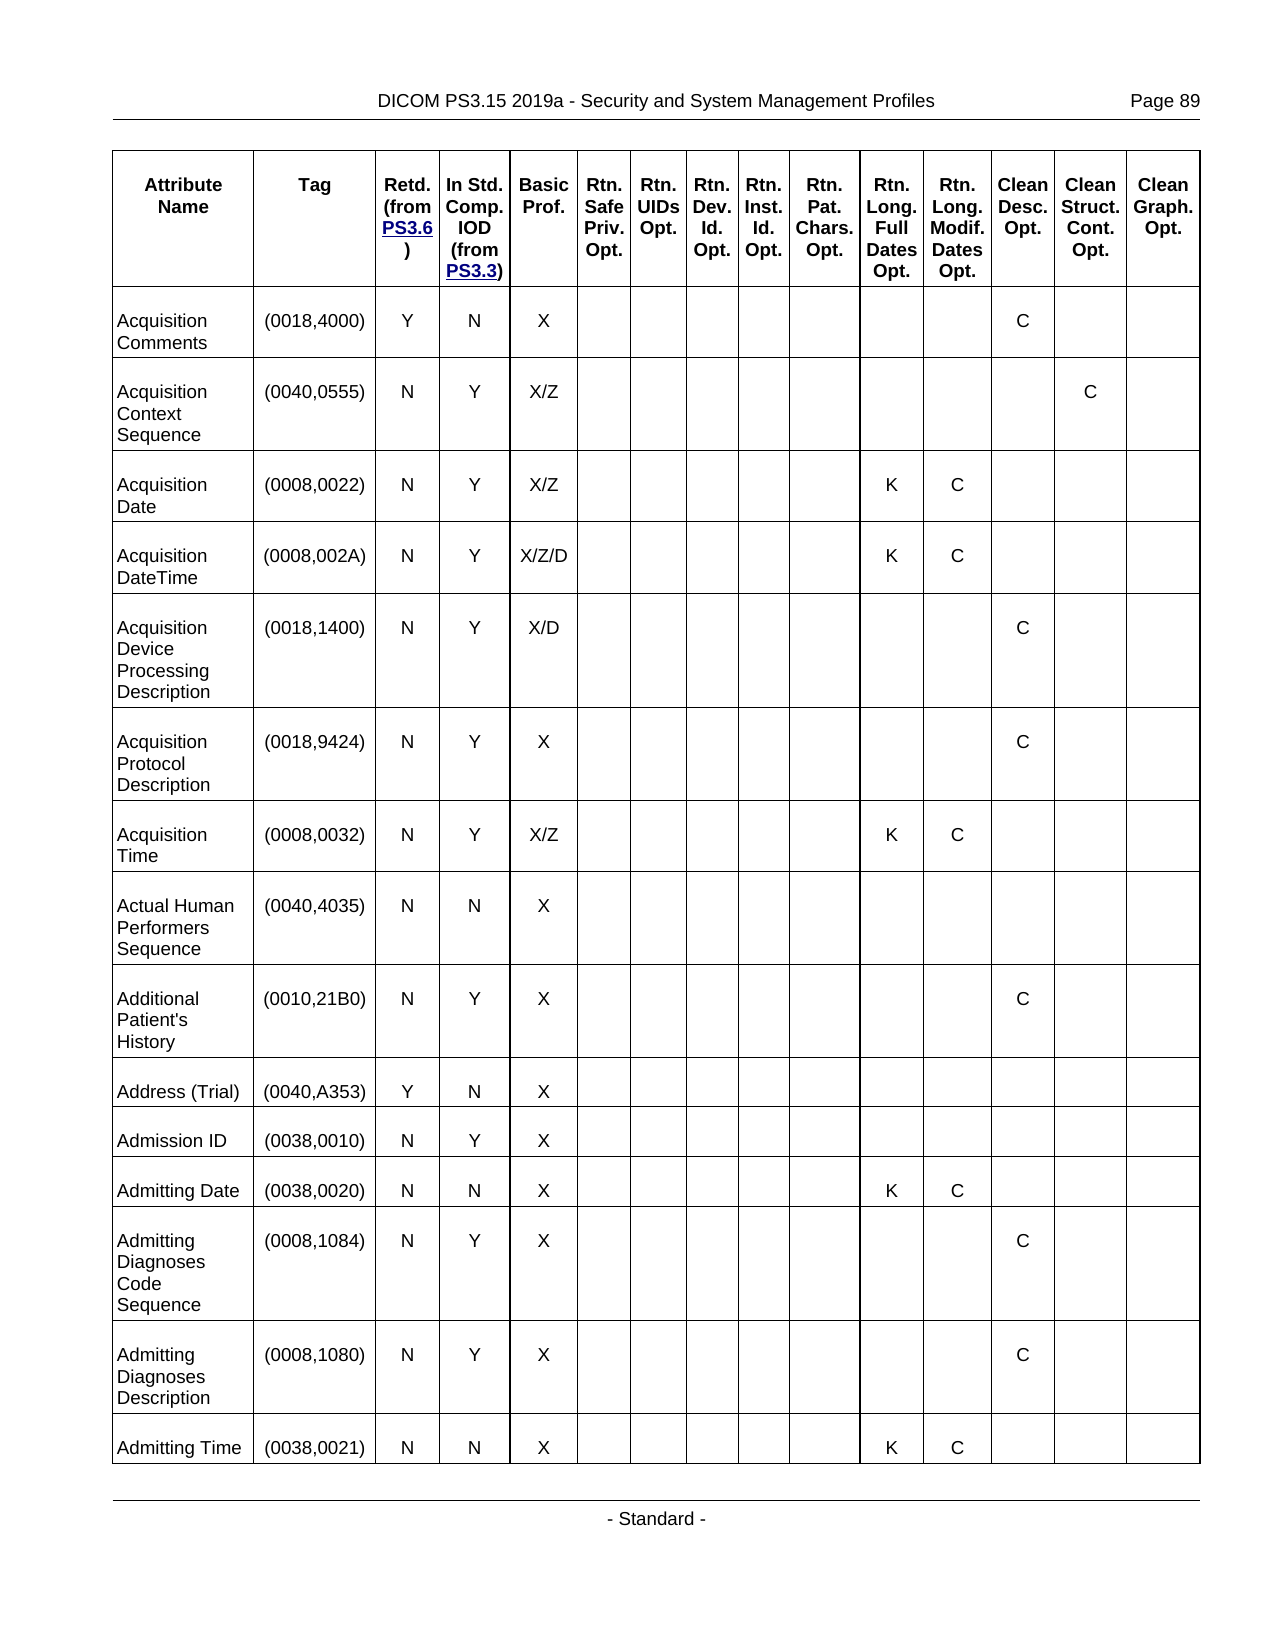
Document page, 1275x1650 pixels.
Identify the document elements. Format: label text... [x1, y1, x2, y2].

table_cell [1127, 594, 1199, 707]
table_header Attribute Name [113, 151, 253, 286]
table_cell K [861, 522, 923, 592]
table_cell C [924, 801, 991, 871]
table_cell [924, 1107, 991, 1156]
table_cell [1055, 708, 1126, 800]
table_header Tag [254, 151, 375, 286]
table_header Clean Struct. Cont. Opt. [1055, 151, 1126, 286]
table_cell N [376, 872, 439, 964]
table_cell [1127, 1207, 1199, 1320]
table_cell [631, 358, 686, 450]
table_cell [578, 708, 630, 800]
table_cell C [992, 1207, 1054, 1320]
table_cell [1055, 1107, 1126, 1156]
table_cell Actual Human Performers Sequence [113, 872, 253, 964]
table_cell N [376, 965, 439, 1057]
table_cell (0010,21B0) [254, 965, 375, 1057]
table_cell [739, 522, 789, 592]
table_cell [1055, 1321, 1126, 1413]
table_cell (0018,9424) [254, 708, 375, 800]
table_cell [578, 965, 630, 1057]
table_cell [739, 872, 789, 964]
table_cell Admitting Diagnoses Description [113, 1321, 253, 1413]
table_cell [790, 451, 859, 521]
table_cell [790, 965, 859, 1057]
table_cell (0018,4000) [254, 287, 375, 357]
table_cell [861, 287, 923, 357]
table_cell N [376, 1107, 439, 1156]
table_cell [578, 1414, 630, 1462]
table_cell [924, 358, 991, 450]
table_cell [687, 1207, 738, 1320]
table_cell [1055, 522, 1126, 592]
table_cell C [1055, 358, 1126, 450]
table_cell [687, 872, 738, 964]
table_cell [687, 1107, 738, 1156]
table_cell Y [440, 801, 509, 871]
table_cell Acquisition Date [113, 451, 253, 521]
table_cell [861, 1107, 923, 1156]
table_header Rtn. Safe Priv. Opt. [578, 151, 630, 286]
table_cell [1127, 287, 1199, 357]
table_cell [1055, 451, 1126, 521]
table_cell [1127, 1414, 1199, 1462]
table_cell N [376, 1207, 439, 1320]
table_cell [861, 358, 923, 450]
table_cell (0040,0555) [254, 358, 375, 450]
table_cell [631, 801, 686, 871]
table_cell [739, 1107, 789, 1156]
table_cell [790, 1058, 859, 1106]
table_cell [739, 1058, 789, 1106]
table_header Clean Desc. Opt. [992, 151, 1054, 286]
table_cell Address (Trial) [113, 1058, 253, 1106]
table_cell N [440, 1414, 509, 1462]
table_cell Admitting Date [113, 1157, 253, 1206]
table_cell X [511, 1207, 577, 1320]
table_cell [1055, 1207, 1126, 1320]
table_cell [992, 872, 1054, 964]
table_cell [790, 1157, 859, 1206]
table_cell (0040,4035) [254, 872, 375, 964]
table_header In Std. Comp. IOD (from PS3.3) [440, 151, 509, 286]
table_header Rtn. Pat. Chars. Opt. [790, 151, 859, 286]
table_cell C [992, 708, 1054, 800]
table_cell K [861, 801, 923, 871]
table_cell N [376, 1321, 439, 1413]
table_cell [1127, 1321, 1199, 1413]
table_cell [631, 1321, 686, 1413]
table_cell [687, 451, 738, 521]
table_cell Y [440, 1207, 509, 1320]
table_cell [1055, 965, 1126, 1057]
table_cell [631, 1414, 686, 1462]
table_cell Admitting Time [113, 1414, 253, 1462]
table_cell [924, 708, 991, 800]
table_cell Y [376, 287, 439, 357]
table_cell [687, 965, 738, 1057]
table_cell [790, 358, 859, 450]
table_cell Additional Patient's History [113, 965, 253, 1057]
table_cell [631, 1157, 686, 1206]
table_cell N [376, 801, 439, 871]
table_header Rtn. Long. Modif. Dates Opt. [924, 151, 991, 286]
table_cell C [992, 594, 1054, 707]
table_cell N [440, 287, 509, 357]
table_cell K [861, 1414, 923, 1462]
table_cell [687, 358, 738, 450]
table_cell [790, 708, 859, 800]
table_cell Y [440, 708, 509, 800]
table_cell K [861, 1157, 923, 1206]
table_cell [687, 801, 738, 871]
table_cell [1127, 522, 1199, 592]
table_cell Acquisition Device Processing Description [113, 594, 253, 707]
table_cell [992, 1058, 1054, 1106]
table_cell [924, 1207, 991, 1320]
table_cell [992, 451, 1054, 521]
table_cell (0018,1400) [254, 594, 375, 707]
table_cell Acquisition Context Sequence [113, 358, 253, 450]
table_cell [578, 1107, 630, 1156]
table_cell [924, 287, 991, 357]
table_cell X [511, 872, 577, 964]
table_cell C [924, 1157, 991, 1206]
table_cell [790, 1321, 859, 1413]
table_cell N [376, 708, 439, 800]
table_cell [739, 451, 789, 521]
table_cell [861, 1207, 923, 1320]
table_cell [578, 1321, 630, 1413]
table_cell X [511, 1414, 577, 1462]
table_cell (0038,0020) [254, 1157, 375, 1206]
table_cell [924, 594, 991, 707]
table_cell [1127, 872, 1199, 964]
table_cell [739, 358, 789, 450]
table_cell [631, 287, 686, 357]
table_cell [861, 708, 923, 800]
table_cell (0008,1084) [254, 1207, 375, 1320]
table_cell K [861, 451, 923, 521]
table_cell X [511, 1107, 577, 1156]
table_cell [578, 872, 630, 964]
table_cell [992, 522, 1054, 592]
table_cell [992, 1107, 1054, 1156]
table_cell [687, 1058, 738, 1106]
table_cell [739, 594, 789, 707]
table_cell [631, 1058, 686, 1106]
table_cell [790, 594, 859, 707]
table_cell Acquisition Protocol Description [113, 708, 253, 800]
table_cell [1127, 1107, 1199, 1156]
table_header Clean Graph. Opt. [1127, 151, 1199, 286]
table_cell [1127, 1058, 1199, 1106]
table_cell X [511, 1321, 577, 1413]
table_cell Y [440, 358, 509, 450]
table_cell [790, 1107, 859, 1156]
table_cell [1055, 801, 1126, 871]
table_cell [578, 1207, 630, 1320]
table_cell [1127, 965, 1199, 1057]
table_cell [687, 708, 738, 800]
table_cell (0008,1080) [254, 1321, 375, 1413]
table_cell X/Z [511, 801, 577, 871]
table_cell [1055, 1157, 1126, 1206]
table_cell (0040,A353) [254, 1058, 375, 1106]
table_cell [1055, 594, 1126, 707]
table_cell [687, 1414, 738, 1462]
table_cell X [511, 1157, 577, 1206]
table_cell [1127, 451, 1199, 521]
table_cell N [440, 872, 509, 964]
table_cell [631, 451, 686, 521]
table_cell Y [440, 965, 509, 1057]
table_cell N [376, 522, 439, 592]
table_cell [790, 872, 859, 964]
table_cell N [376, 1157, 439, 1206]
table_cell Y [440, 451, 509, 521]
table_cell [924, 872, 991, 964]
table_cell [861, 872, 923, 964]
table_cell X [511, 287, 577, 357]
table_cell [790, 801, 859, 871]
table_cell [739, 1207, 789, 1320]
table_cell [739, 708, 789, 800]
table_header Rtn. Long. Full Dates Opt. [861, 151, 923, 286]
table_cell [861, 594, 923, 707]
table_cell X/Z [511, 358, 577, 450]
table_cell Y [376, 1058, 439, 1106]
table_cell C [924, 1414, 991, 1462]
table_cell C [992, 1321, 1054, 1413]
table_cell N [376, 358, 439, 450]
table_cell (0038,0021) [254, 1414, 375, 1462]
table_cell [1055, 1414, 1126, 1462]
table_cell (0038,0010) [254, 1107, 375, 1156]
table_cell X/D [511, 594, 577, 707]
table_cell Y [440, 522, 509, 592]
table_cell [578, 522, 630, 592]
table_cell [687, 287, 738, 357]
table_cell X/Z [511, 451, 577, 521]
table_cell Acquisition Time [113, 801, 253, 871]
table_cell (0008,0022) [254, 451, 375, 521]
table_header Rtn. Dev. Id. Opt. [687, 151, 738, 286]
table_cell [992, 1157, 1054, 1206]
table_cell Acquisition DateTime [113, 522, 253, 592]
table_cell Y [440, 1321, 509, 1413]
table_cell [790, 522, 859, 592]
table_cell [687, 1321, 738, 1413]
table_cell [861, 1321, 923, 1413]
table_cell X [511, 708, 577, 800]
table_cell [578, 287, 630, 357]
table_cell [739, 1321, 789, 1413]
table_cell [790, 1414, 859, 1462]
table_cell [631, 1107, 686, 1156]
table_cell [687, 1157, 738, 1206]
table_cell [861, 965, 923, 1057]
table_cell [992, 1414, 1054, 1462]
table_cell [1055, 1058, 1126, 1106]
table_cell [1055, 287, 1126, 357]
table_cell [739, 801, 789, 871]
table_cell [687, 594, 738, 707]
table_cell X/Z/D [511, 522, 577, 592]
table_cell X [511, 1058, 577, 1106]
table_cell [578, 451, 630, 521]
table_cell [790, 1207, 859, 1320]
table_cell Acquisition Comments [113, 287, 253, 357]
table_cell [687, 522, 738, 592]
table_header Basic Prof. [511, 151, 577, 286]
table_cell [578, 801, 630, 871]
table_cell [924, 965, 991, 1057]
table_header Rtn. Inst. Id. Opt. [739, 151, 789, 286]
table_cell (0008,0032) [254, 801, 375, 871]
table_cell [1127, 358, 1199, 450]
table_cell [992, 801, 1054, 871]
table_cell Admitting Diagnoses Code Sequence [113, 1207, 253, 1320]
table_cell [790, 287, 859, 357]
table_cell C [924, 451, 991, 521]
table_cell [578, 594, 630, 707]
table_cell [578, 358, 630, 450]
table_cell [631, 522, 686, 592]
table_cell [861, 1058, 923, 1106]
table_cell C [992, 287, 1054, 357]
table_cell [924, 1321, 991, 1413]
table_cell Y [440, 1107, 509, 1156]
table_header Rtn. UIDs Opt. [631, 151, 686, 286]
table_cell [578, 1157, 630, 1206]
table_cell [631, 708, 686, 800]
table_cell Admission ID [113, 1107, 253, 1156]
table_cell N [440, 1157, 509, 1206]
table_cell [631, 1207, 686, 1320]
table_cell [631, 872, 686, 964]
table_cell [739, 965, 789, 1057]
table_cell [1127, 801, 1199, 871]
table_cell Y [440, 594, 509, 707]
table_cell X [511, 965, 577, 1057]
table_cell [739, 1414, 789, 1462]
table_cell C [992, 965, 1054, 1057]
table_cell [631, 965, 686, 1057]
table_cell [1055, 872, 1126, 964]
table_header Retd. (from PS3.6) [376, 151, 439, 286]
table_cell [924, 1058, 991, 1106]
table_cell N [376, 451, 439, 521]
table_cell C [924, 522, 991, 592]
table_cell N [376, 594, 439, 707]
table_cell [739, 1157, 789, 1206]
table_cell [631, 594, 686, 707]
table_cell [992, 358, 1054, 450]
table_cell [1127, 708, 1199, 800]
table_cell [739, 287, 789, 357]
table_cell N [376, 1414, 439, 1462]
table_cell N [440, 1058, 509, 1106]
table_cell [578, 1058, 630, 1106]
table_cell (0008,002A) [254, 522, 375, 592]
table_cell [1127, 1157, 1199, 1206]
